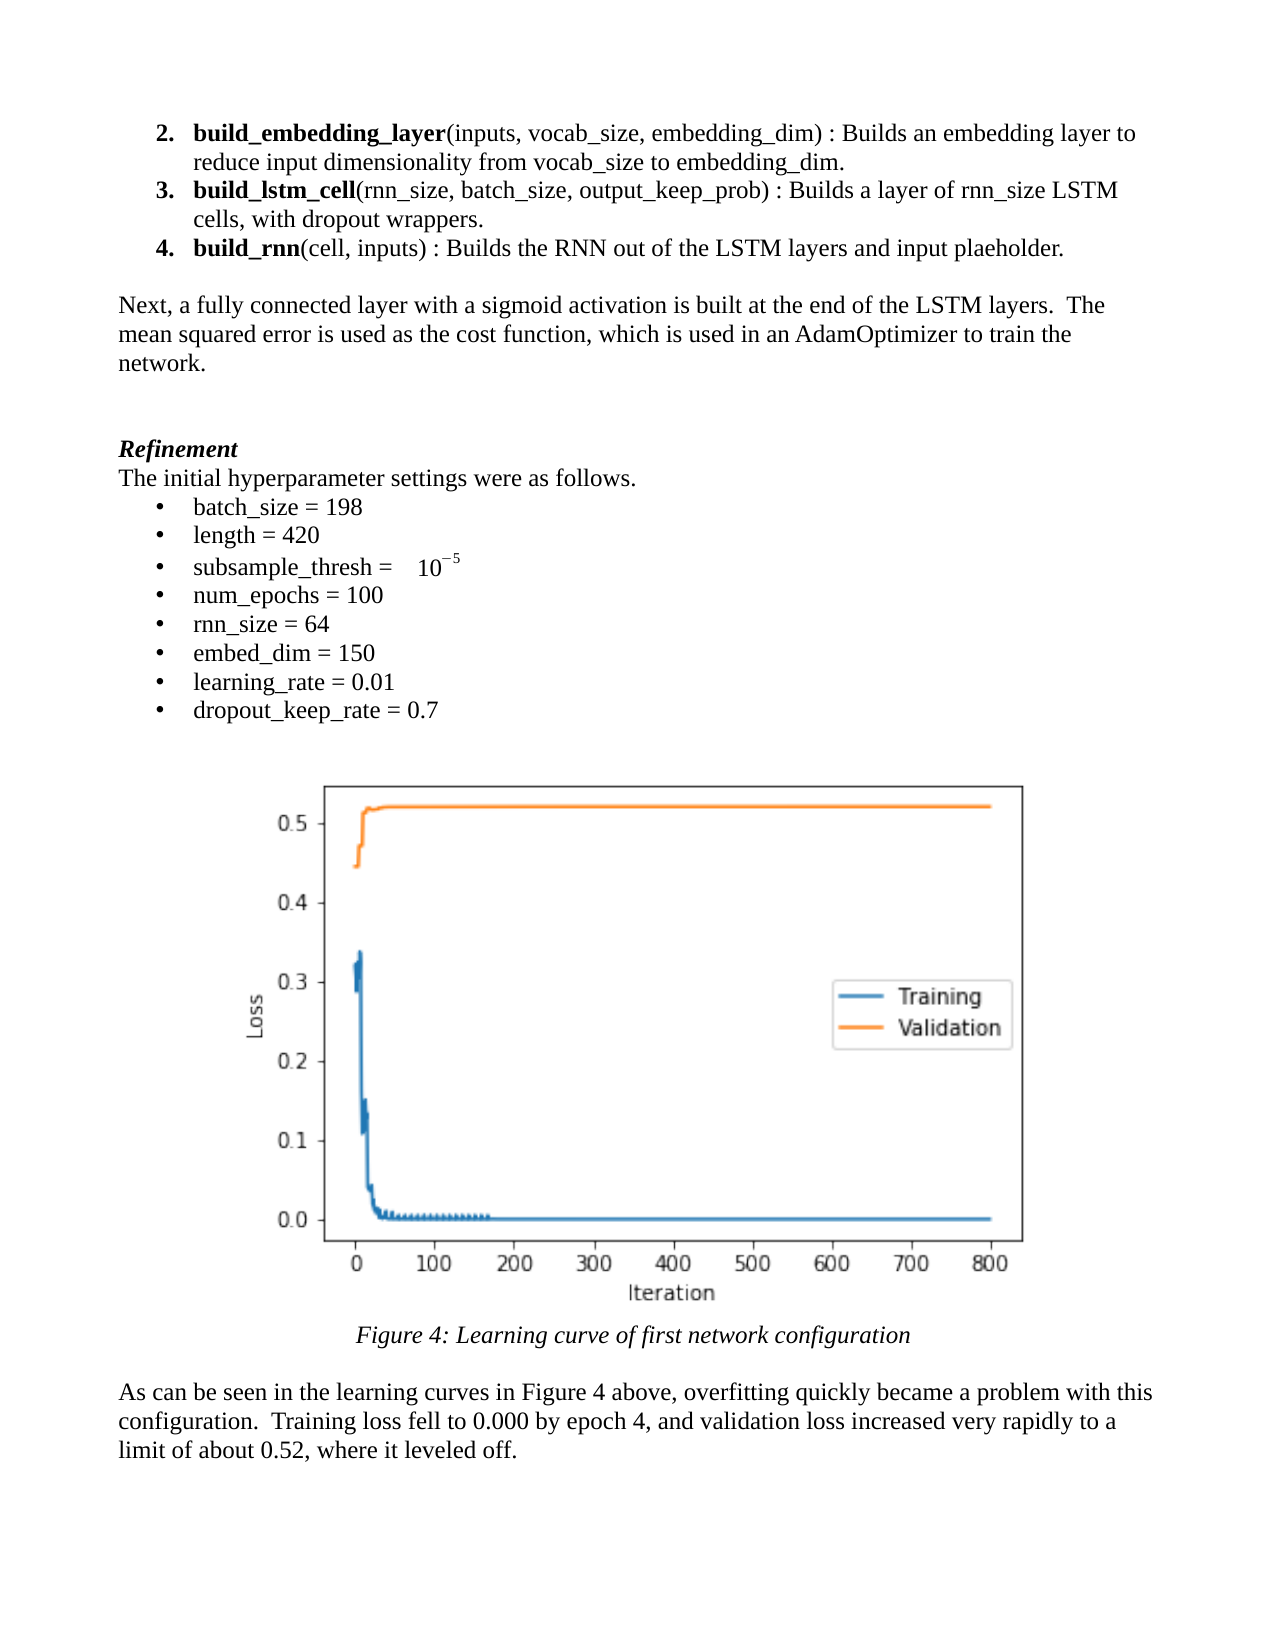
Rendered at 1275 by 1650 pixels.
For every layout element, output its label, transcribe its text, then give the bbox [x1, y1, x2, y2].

list rnn_size = 64 [156, 609, 1157, 638]
list subsample_thresh = [156, 549, 1157, 581]
list num_epochs = 100 [156, 581, 1157, 609]
list build_lstm_cell(rnn_size, batch_size, output_keep_prob) : Builds a layer of rnn_size LSTM cells, with dropout wrappers. [156, 176, 1157, 233]
list learning_rate = 0.01 [156, 667, 1157, 696]
text Figure 4: Learning curve of first network configuration [232, 1320, 1043, 1349]
list dropout_keep_rate = 0.7 [156, 696, 1157, 724]
picture [232, 765, 1043, 1320]
text Next, a fully connected layer with a sigmoid activation is built at the end of the LSTM layers. The mean squared error is used as the cost function, which is used in an AdamOptimizer to train the network. [118, 291, 1157, 377]
list embed_dim = 150 [156, 638, 1157, 667]
list batch_size = 198 [156, 492, 1157, 521]
text As can be seen in the learning curves in Figure 4 above, overfitting quickly became a problem with this configuration. Training loss fell to 0.000 by epoch 4, and validation loss increased very rapidly to a limit of about 0.52, where it leveled off. [118, 1377, 1157, 1464]
list build_rnn(cell, inputs) : Builds the RNN out of the LSTM layers and input plaeholder. [156, 233, 1157, 262]
list length = 420 [156, 521, 1157, 549]
list build_embedding_layer(inputs, vocab_size, embedding_dim) : Builds an embedding layer to reduce input dimensionality from vocab_size to embedding_dim. [156, 118, 1157, 176]
text The initial hyperparameter settings were as follows. [118, 463, 1157, 492]
text Refinement [118, 434, 1157, 463]
